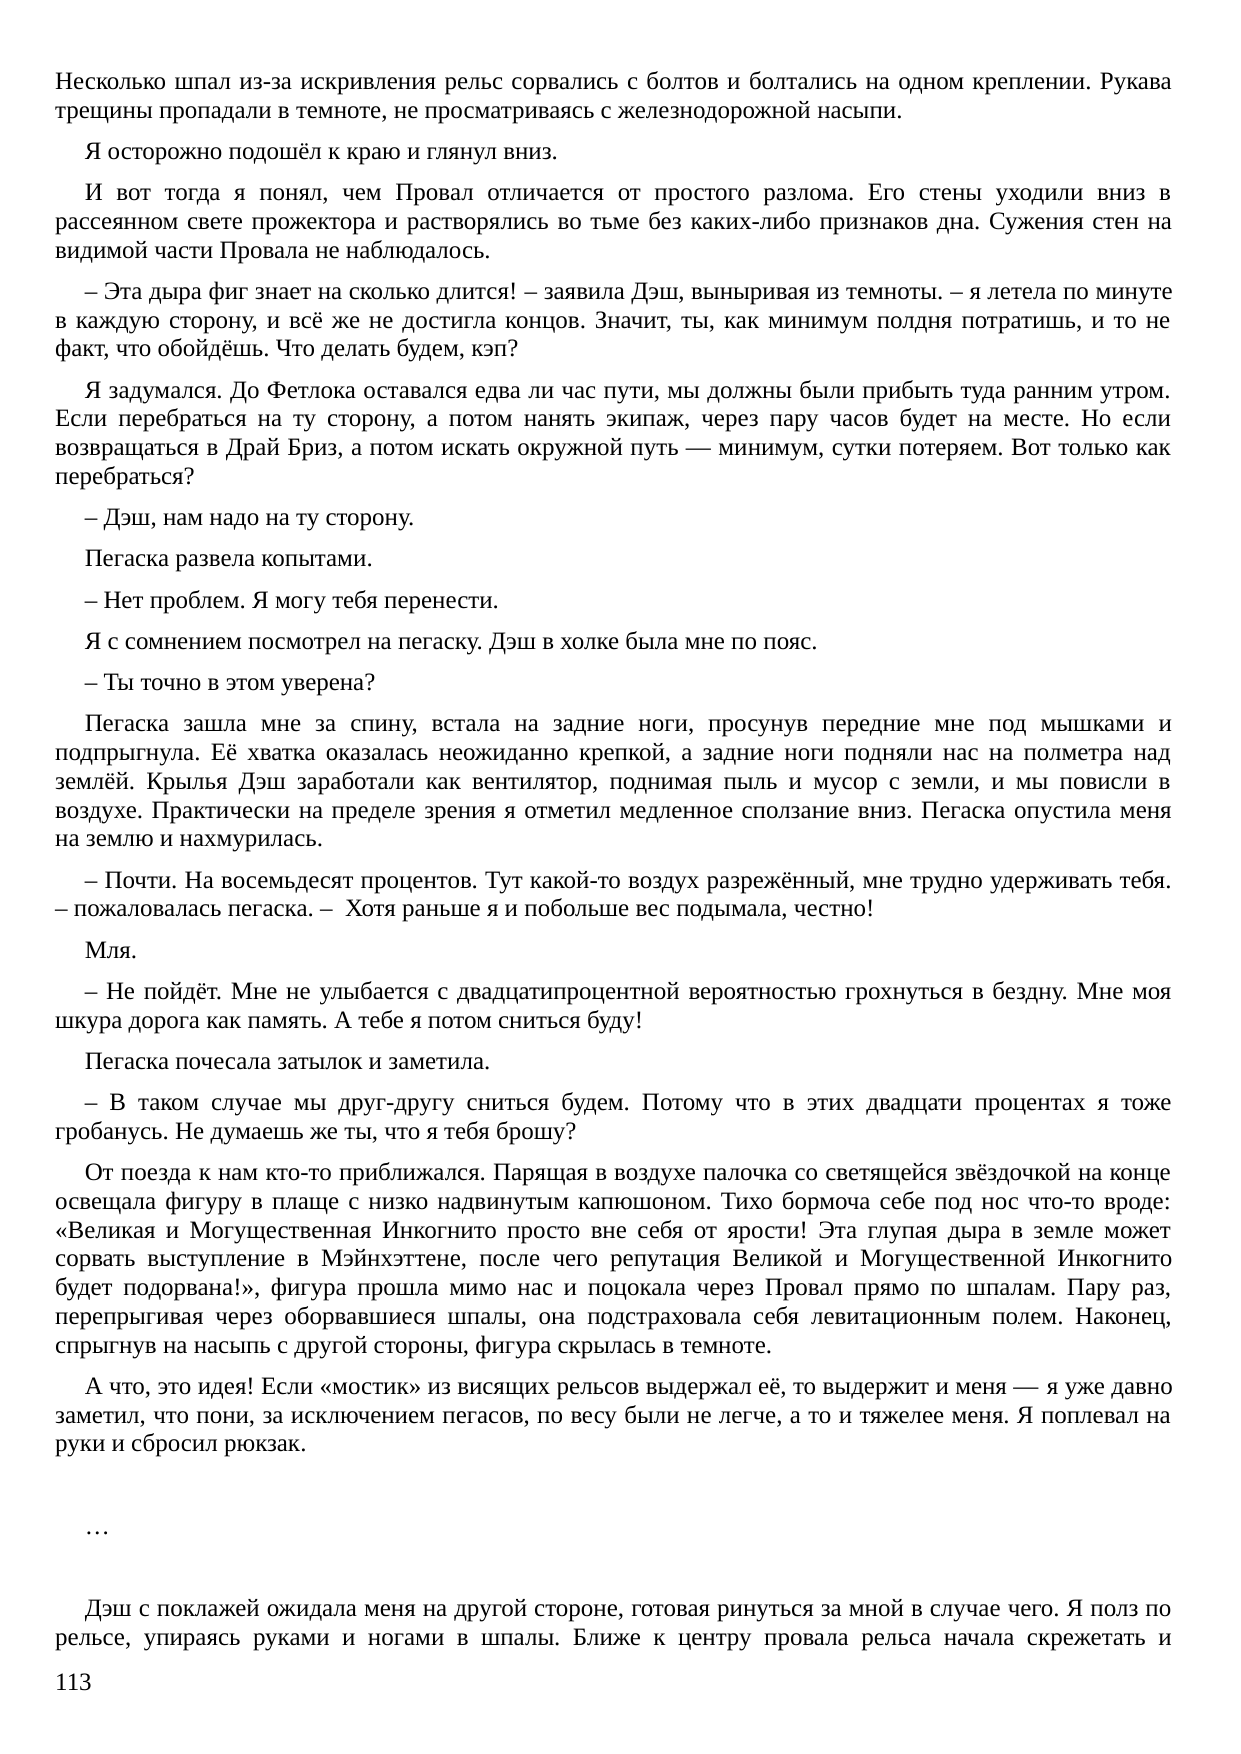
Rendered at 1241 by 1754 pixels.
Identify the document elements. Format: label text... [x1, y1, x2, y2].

text – Дэш, нам надо на ту сторону. [55, 502, 1173, 531]
text От поезда к нам кто-то приближался. Парящая в воздухе палочка со светящейся звёздочкой на конце освещала фигуру в плаще с низко надвинутым капюшоном. Тихо бормоча себе под нос что-то вроде: «Великая и Могущественная Инкогнито просто вне себя от ярости! Эта глупая дыра в земле может сорвать выступление в Мэйнхэттене, после чего репутация Великой и Могущественной Инкогнито будет подорвана!», фигура прошла мимо нас и поцокала через Провал прямо по шпалам. Пару раз, перепрыгивая через оборвавшиеся шпалы, она подстраховала себя левитационным полем. Наконец, спрыгнув на насыпь с другой стороны, фигура скрылась в темноте. [55, 1157, 1173, 1358]
text – В таком случае мы друг-другу сниться будем. Потому что в этих двадцати процентах я тоже гробанусь. Не думаешь же ты, что я тебя брошу? [55, 1087, 1173, 1145]
text Пегаска зашла мне за спину, встала на задние ноги, просунув передние мне под мышками и подпрыгнула. Её хватка оказалась неожиданно крепкой, а задние ноги подняли нас на полметра над землёй. Крылья Дэш заработали как вентилятор, поднимая пыль и мусор с земли, и мы повисли в воздухе. Практически на пределе зрения я отметил медленное сползание вниз. Пегаска опустила меня на землю и нахмурилась. [55, 708, 1173, 852]
text Мля. [55, 935, 1173, 963]
text Я осторожно подошёл к краю и глянул вниз. [55, 136, 1173, 165]
text – Не пойдёт. Мне не улыбается с двадцатипроцентной вероятностью грохнуться в бездну. Мне моя шкура дорога как память. А тебе я потом сниться буду! [55, 976, 1173, 1033]
text Несколько шпал из-за искривления рельс сорвались с болтов и болтались на одном креплении. Рукава трещины пропадали в темноте, не просматриваясь с железнодорожной насыпи. [55, 66, 1173, 123]
text … [55, 1511, 1173, 1540]
text А что, это идея! Если «мостик» из висящих рельсов выдержал её, то выдержит и меня — я уже давно заметил, что пони, за исключением пегасов, по весу были не легче, а то и тяжелее меня. Я поплевал на руки и сбросил рюкзак. [55, 1371, 1173, 1457]
text – Ты точно в этом уверена? [55, 667, 1173, 696]
text Дэш с поклажей ожидала меня на другой стороне, готовая ринуться за мной в случае чего. Я полз по рельсе, упираясь руками и ногами в шпалы. Ближе к центру провала рельса начала скрежетать и [55, 1593, 1173, 1651]
text Я с сомнением посмотрел на пегаску. Дэш в холке была мне по пояс. [55, 626, 1173, 655]
text И вот тогда я понял, чем Провал отличается от простого разлома. Его стены уходили вниз в рассеянном свете прожектора и растворялись во тьме без каких-либо признаков дна. Сужения стен на видимой части Провала не наблюдалось. [55, 177, 1173, 263]
text – Эта дыра фиг знает на сколько длится! – заявила Дэш, выныривая из темноты. – я летела по минуте в каждую сторону, и всё же не достигла концов. Значит, ты, как минимум полдня потратишь, и то не факт, что обойдёшь. Что делать будем, кэп? [55, 276, 1173, 362]
text Пегаска почесала затылок и заметила. [55, 1046, 1173, 1075]
text – Нет проблем. Я могу тебя перенести. [55, 585, 1173, 613]
text Пегаска развела копытами. [55, 543, 1173, 572]
text – Почти. На восемьдесят процентов. Тут какой-то воздух разрежённый, мне трудно удерживать тебя. – пожаловалась пегаска. – Хотя раньше я и побольше вес подымала, честно! [55, 865, 1173, 922]
text Я задумался. До Фетлока оставался едва ли час пути, мы должны были прибыть туда ранним утром. Если перебраться на ту сторону, а потом нанять экипаж, через пару часов будет на месте. Но если возвращаться в Драй Бриз, а потом искать окружной путь — минимум, сутки потеряем. Вот только как перебраться? [55, 375, 1173, 490]
